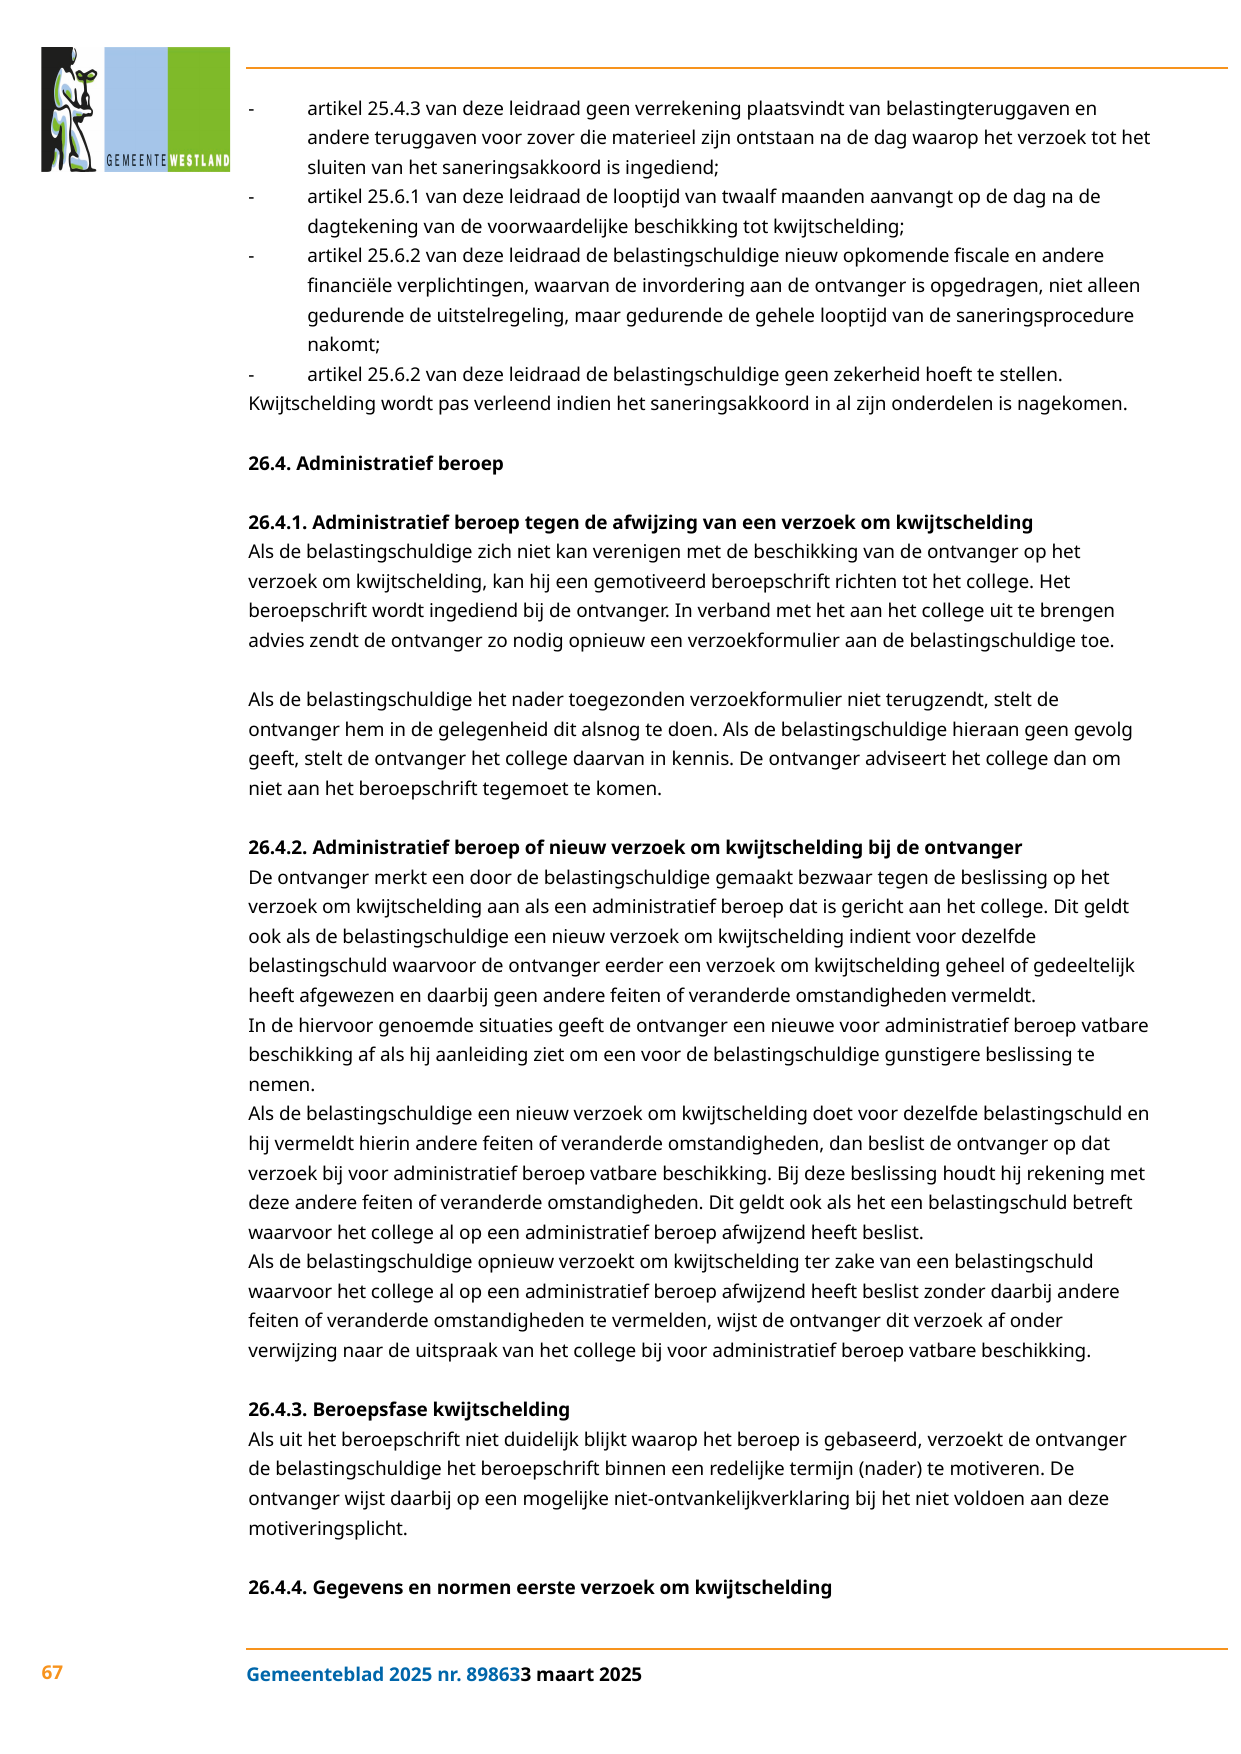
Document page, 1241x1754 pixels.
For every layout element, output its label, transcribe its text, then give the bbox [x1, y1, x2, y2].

list artikel 25.6.2 van deze leidraad de belastingschuldige nieuw opkomende fiscale en andere financiële verplichtingen, waarvan de invordering aan de ontvanger is opgedragen, niet alleen gedurende de uitstelregeling, maar gedurende de gehele looptijd van de saneringsprocedure nakomt; [248, 243, 1152, 357]
text 26.4.1. Administratief beroep tegen de afwijzing van een verzoek om kwijtschelding [248, 509, 1152, 535]
text Als de belastingschuldige opnieuw verzoekt om kwijtschelding ter zake van een belastingschuld waarvoor het college al op een administratief beroep afwijzend heeft beslist zonder daarbij andere feiten of veranderde omstandigheden te vermelden, wijst de ontvanger dit verzoek af onder verwijzing naar de uitspraak van het college bij voor administratief beroep vatbare beschikking. [248, 1248, 1152, 1363]
text De ontvanger merkt een door de belastingschuldige gemaakt bezwaar tegen de beslissing op het verzoek om kwijtschelding aan als een administratief beroep dat is gericht aan het college. Dit geldt ook als de belastingschuldige een nieuw verzoek om kwijtschelding indient voor dezelfde belastingschuld waarvoor de ontvanger eerder een verzoek om kwijtschelding geheel of gedeeltelijk heeft afgewezen en daarbij geen andere feiten of veranderde omstandigheden vermeldt. [248, 864, 1152, 1008]
text 26.4. Administratief beroep [248, 450, 1152, 476]
text Kwijtschelding wordt pas verleend indien het saneringsakkoord in al zijn onderdelen is nagekomen. [248, 391, 1152, 416]
list artikel 25.6.1 van deze leidraad de looptijd van twaalf maanden aanvangt op de dag na de dagtekening van de voorwaardelijke beschikking tot kwijtschelding; [248, 183, 1152, 239]
text Als de belastingschuldige een nieuw verzoek om kwijtschelding doet voor dezelfde belastingschuld en hij vermeldt hierin andere feiten of veranderde omstandigheden, dan beslist de ontvanger op dat verzoek bij voor administratief beroep vatbare beschikking. Bij deze beslissing houdt hij rekening met deze andere feiten of veranderde omstandigheden. Dit geldt ook als het een belastingschuld betreft waarvoor het college al op een administratief beroep afwijzend heeft beslist. [248, 1101, 1152, 1245]
text 26.4.2. Administratief beroep of nieuw verzoek om kwijtschelding bij de ontvanger [248, 834, 1152, 860]
list artikel 25.4.3 van deze leidraad geen verrekening plaatsvindt van belastingteruggaven en andere teruggaven voor zover die materieel zijn ontstaan na de dag waarop het verzoek tot het sluiten van het saneringsakkoord is ingediend; [248, 95, 1152, 180]
text Als de belastingschuldige zich niet kan verenigen met de beschikking van de ontvanger op het verzoek om kwijtschelding, kan hij een gemotiveerd beroepschrift richten tot het college. Het beroepschrift wordt ingediend bij de ontvanger. In verband met het aan het college uit te brengen advies zendt de ontvanger zo nodig opnieuw een verzoekformulier aan de belastingschuldige toe. [248, 538, 1152, 653]
text Als de belastingschuldige het nader toegezonden verzoekformulier niet terugzendt, stelt de ontvanger hem in de gelegenheid dit alsnog te doen. Als de belastingschuldige hieraan geen gevolg geeft, stelt de ontvanger het college daarvan in kennis. De ontvanger adviseert het college dan om niet aan het beroepschrift tegemoet te komen. [248, 686, 1152, 801]
text In de hiervoor genoemde situaties geeft de ontvanger een nieuwe voor administratief beroep vatbare beschikking af als hij aanleiding ziet om een voor de belastingschuldige gunstigere beslissing te nemen. [248, 1012, 1152, 1097]
picture [41, 47, 231, 172]
text Als uit het beroepschrift niet duidelijk blijkt waarop het beroep is gebaseerd, verzoekt de ontvanger de belastingschuldige het beroepschrift binnen een redelijke termijn (nader) te motiveren. De ontvanger wijst daarbij op een mogelijke niet-ontvankelijkverklaring bij het niet voldoen aan deze motiveringsplicht. [248, 1426, 1152, 1541]
text 26.4.3. Beroepsfase kwijtschelding [248, 1396, 1152, 1422]
text 26.4.4. Gegevens en normen eerste verzoek om kwijtschelding [248, 1574, 1152, 1600]
list artikel 25.6.2 van deze leidraad de belastingschuldige geen zekerheid hoeft te stellen. [248, 361, 1152, 387]
